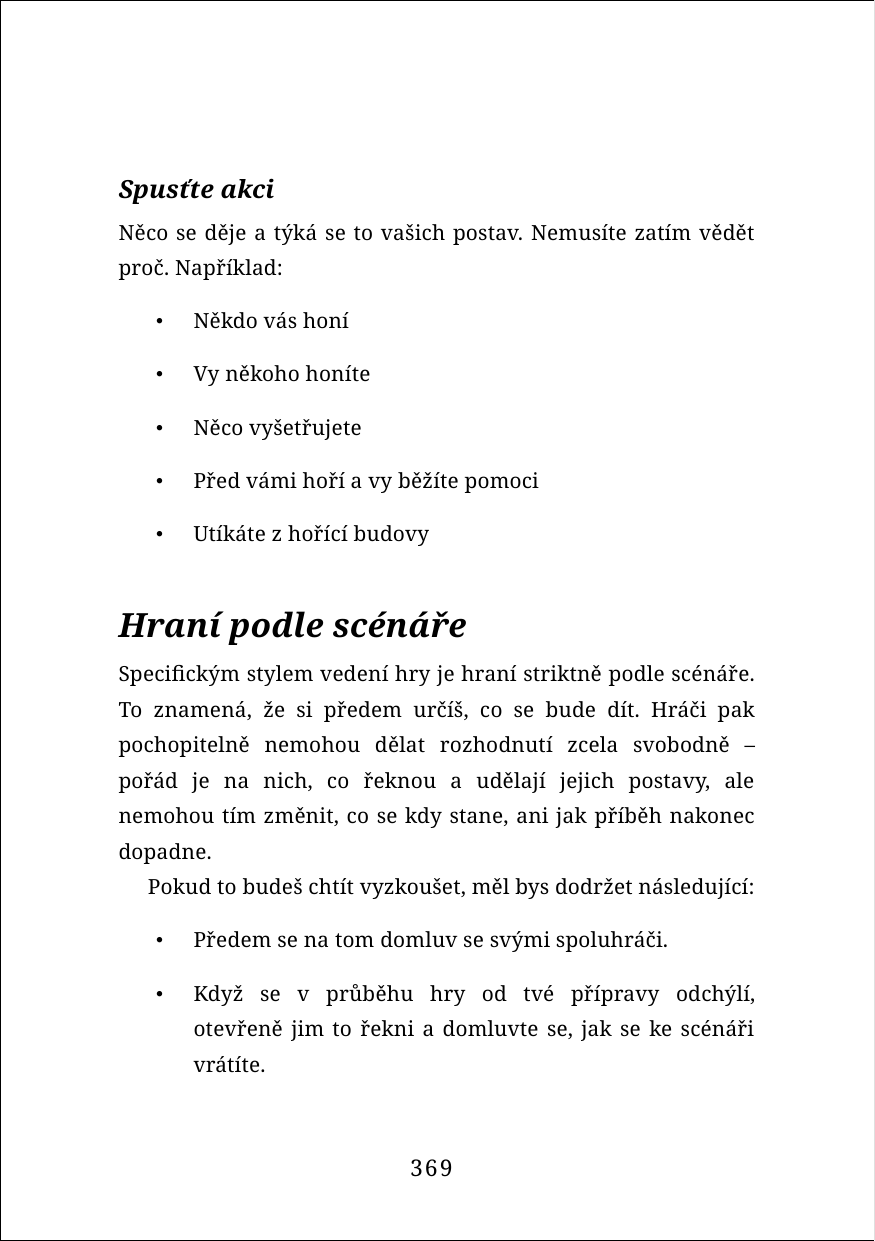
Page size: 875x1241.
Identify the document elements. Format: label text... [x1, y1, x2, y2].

subtitle Spusťte akci [118, 172, 756, 206]
text Něco se děje a týká se to vašich postav. Nemusíte zatím vědět proč. Například: [118, 218, 756, 282]
list Před vámi hoří a vy běžíte pomoci [156, 466, 756, 494]
list Když se v průběhu hry od tvé přípravy odchýlí, otevřeně jim to řekni a domluvte se, jak se ke scénáři vrátíte. [156, 979, 756, 1078]
text Specifickým stylem vedení hry je hraní striktně podle scénáře. To znamená, že si předem určíš, co se bude dít. Hráči pak pochopitelně nemohou dělat rozhodnutí zcela svobodně – pořád je na nich, co řeknou a udělají jejich postavy, ale nemohou tím změnit, co se kdy stane, ani jak příběh nakonec dopadne. Pokud to budeš chtít vyzkoušet, měl bys dodržet následující: [118, 659, 756, 901]
list Vy někoho honíte [156, 359, 756, 388]
list Utíkáte z hořící budovy [156, 519, 756, 548]
list Předem se na tom domluv se svými spoluhráči. [156, 926, 756, 954]
list Něco vyšetřujete [156, 413, 756, 441]
subtitle Hraní podle scénáře [118, 602, 756, 647]
list Někdo vás honí [156, 306, 756, 335]
